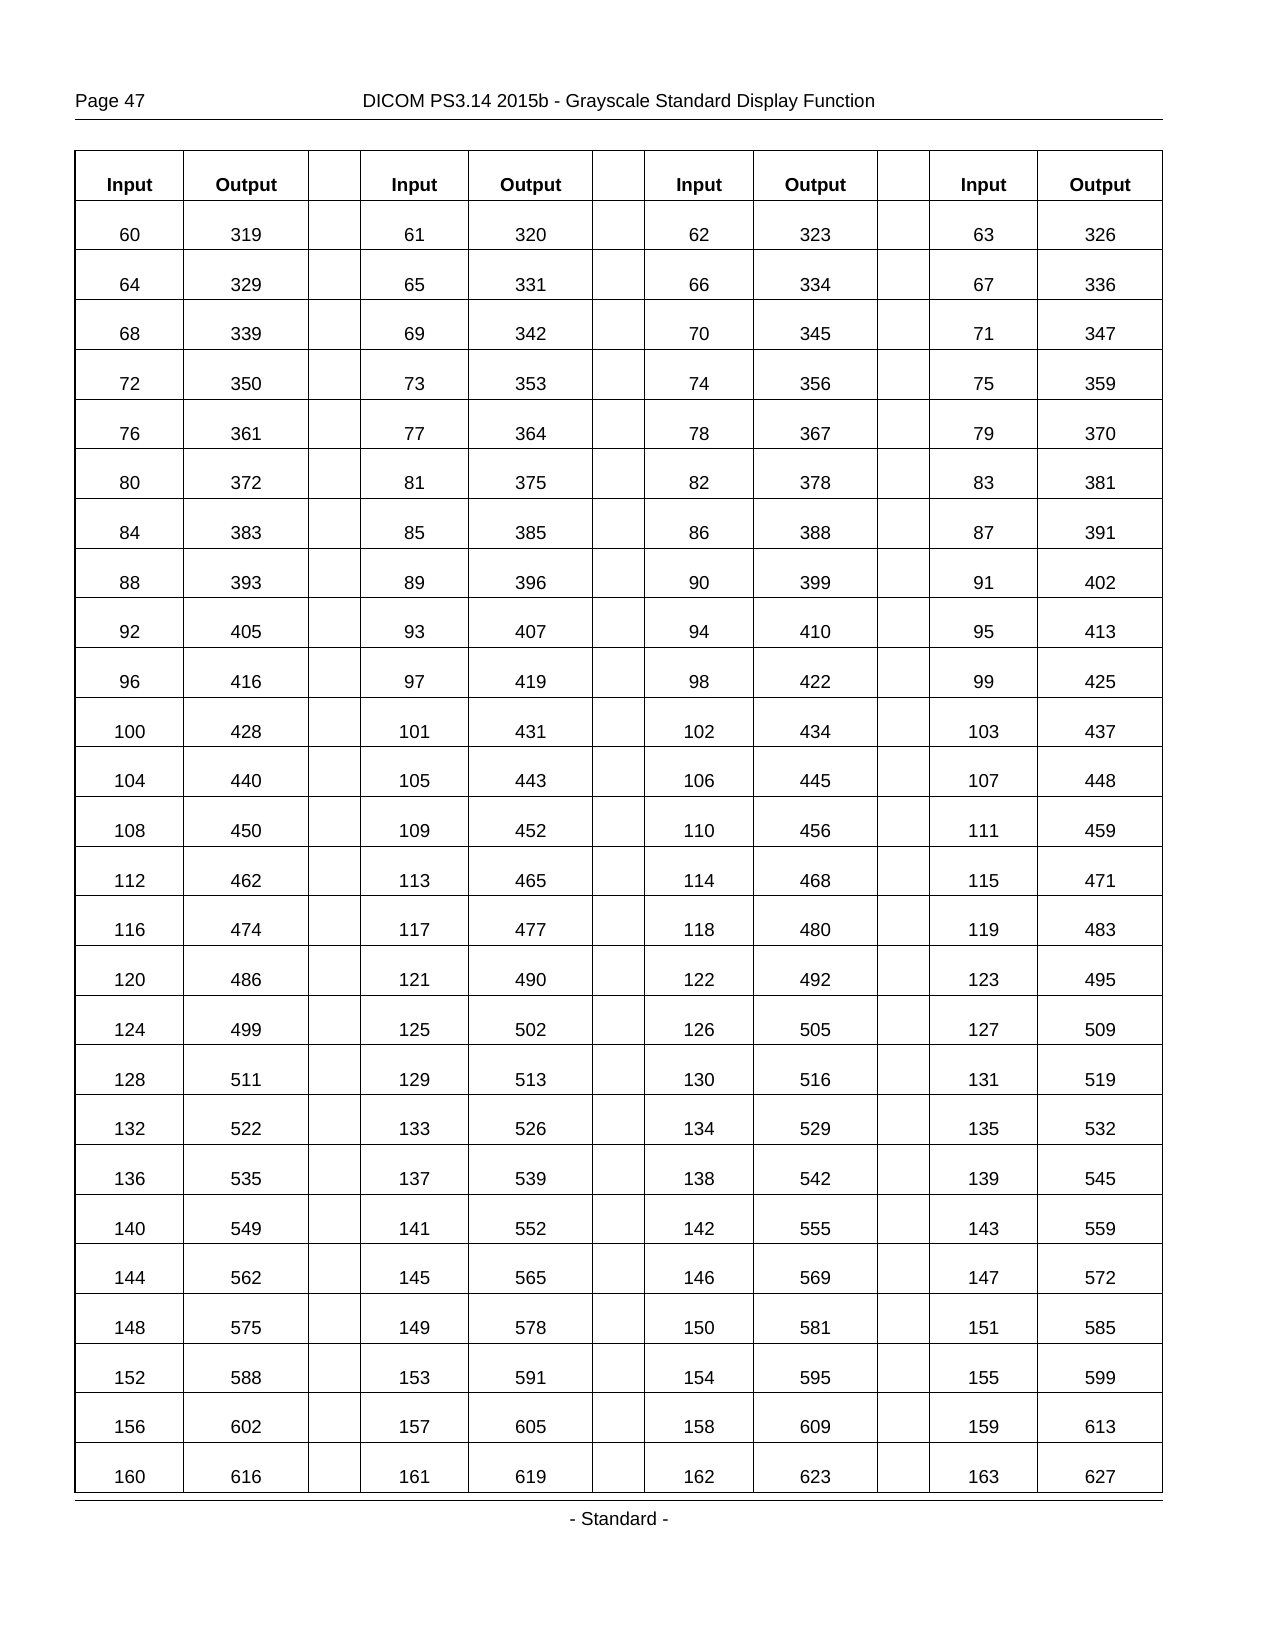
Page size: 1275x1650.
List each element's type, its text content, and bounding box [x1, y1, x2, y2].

table_cell 132 [76, 1095, 183, 1144]
table_cell 127 [930, 996, 1037, 1044]
table_cell 121 [361, 946, 468, 995]
table_cell 160 [76, 1443, 183, 1492]
table_cell 134 [645, 1095, 753, 1144]
table_cell 602 [184, 1393, 308, 1442]
table_cell [309, 1145, 360, 1193]
table_cell 502 [469, 996, 592, 1044]
table_cell 353 [469, 350, 592, 398]
table_cell 136 [76, 1145, 183, 1193]
table_cell 513 [469, 1045, 592, 1094]
table_cell 552 [469, 1195, 592, 1243]
table_cell [878, 1344, 929, 1392]
table_cell 159 [930, 1393, 1037, 1442]
table_cell [878, 1045, 929, 1094]
table_cell [593, 1294, 644, 1342]
table_cell 499 [184, 996, 308, 1044]
table_cell 572 [1038, 1244, 1162, 1293]
table_cell 68 [76, 300, 183, 349]
table_cell 416 [184, 648, 308, 697]
table_cell 86 [645, 499, 753, 547]
table_cell 516 [754, 1045, 877, 1094]
table_cell 319 [184, 201, 308, 249]
table_cell 391 [1038, 499, 1162, 547]
table_cell [309, 549, 360, 597]
table_cell 388 [754, 499, 877, 547]
table_cell 91 [930, 549, 1037, 597]
table_cell 347 [1038, 300, 1162, 349]
table_cell [309, 797, 360, 846]
table_header Input [76, 151, 183, 200]
table_cell 98 [645, 648, 753, 697]
table_cell 459 [1038, 797, 1162, 846]
table_cell 137 [361, 1145, 468, 1193]
table_header Input [645, 151, 753, 200]
table_cell 492 [754, 946, 877, 995]
table_cell [878, 499, 929, 547]
table_cell 588 [184, 1344, 308, 1392]
table_cell 60 [76, 201, 183, 249]
table_cell [878, 598, 929, 647]
table_cell [309, 847, 360, 895]
table_cell [593, 499, 644, 547]
table_cell [878, 648, 929, 697]
table_cell [593, 1244, 644, 1293]
table_cell 107 [930, 747, 1037, 796]
table_cell [593, 201, 644, 249]
table_cell 334 [754, 250, 877, 299]
table_cell 104 [76, 747, 183, 796]
table_cell [878, 449, 929, 498]
table_cell 118 [645, 896, 753, 945]
table_cell 486 [184, 946, 308, 995]
table_header [593, 151, 644, 200]
table_cell 141 [361, 1195, 468, 1243]
table_cell 145 [361, 1244, 468, 1293]
table_cell 152 [76, 1344, 183, 1392]
table_cell 535 [184, 1145, 308, 1193]
table_cell 440 [184, 747, 308, 796]
table_header Input [930, 151, 1037, 200]
table_cell [878, 1145, 929, 1193]
table_cell [878, 698, 929, 746]
table_cell 122 [645, 946, 753, 995]
table_cell 462 [184, 847, 308, 895]
table_cell 76 [76, 400, 183, 448]
table_cell 138 [645, 1145, 753, 1193]
table_cell 359 [1038, 350, 1162, 398]
table_cell 71 [930, 300, 1037, 349]
table_cell [593, 1443, 644, 1492]
table_cell 84 [76, 499, 183, 547]
table_cell 471 [1038, 847, 1162, 895]
table_cell 581 [754, 1294, 877, 1342]
table_cell 90 [645, 549, 753, 597]
table_cell 74 [645, 350, 753, 398]
table_cell [309, 350, 360, 398]
table_cell 529 [754, 1095, 877, 1144]
table_cell [593, 400, 644, 448]
table_cell 465 [469, 847, 592, 895]
table_cell 124 [76, 996, 183, 1044]
table_cell [309, 896, 360, 945]
table_cell 151 [930, 1294, 1037, 1342]
table_cell 110 [645, 797, 753, 846]
table_cell 522 [184, 1095, 308, 1144]
table_cell 375 [469, 449, 592, 498]
table_cell 396 [469, 549, 592, 597]
table_cell 448 [1038, 747, 1162, 796]
table_cell 119 [930, 896, 1037, 945]
table_cell [593, 896, 644, 945]
table_cell 150 [645, 1294, 753, 1342]
table_cell 542 [754, 1145, 877, 1193]
table_cell 468 [754, 847, 877, 895]
table_cell [309, 1244, 360, 1293]
table_cell 130 [645, 1045, 753, 1094]
table_cell 64 [76, 250, 183, 299]
table_cell 555 [754, 1195, 877, 1243]
table_cell [309, 1443, 360, 1492]
table_cell [593, 598, 644, 647]
table_cell 114 [645, 847, 753, 895]
table_cell 361 [184, 400, 308, 448]
table_cell 532 [1038, 1095, 1162, 1144]
table_cell 511 [184, 1045, 308, 1094]
table_cell 117 [361, 896, 468, 945]
table_cell 66 [645, 250, 753, 299]
table_cell [878, 549, 929, 597]
table_cell 111 [930, 797, 1037, 846]
table_header Output [1038, 151, 1162, 200]
table_cell 81 [361, 449, 468, 498]
table_cell 364 [469, 400, 592, 448]
table_cell 413 [1038, 598, 1162, 647]
table_cell [309, 499, 360, 547]
table_cell [309, 1344, 360, 1392]
table_cell [593, 946, 644, 995]
table_cell [309, 1095, 360, 1144]
table_cell 93 [361, 598, 468, 647]
table_cell 410 [754, 598, 877, 647]
table_cell 67 [930, 250, 1037, 299]
table_cell 99 [930, 648, 1037, 697]
table_cell [878, 400, 929, 448]
table_cell 495 [1038, 946, 1162, 995]
table_cell 437 [1038, 698, 1162, 746]
table_cell 149 [361, 1294, 468, 1342]
table_cell 70 [645, 300, 753, 349]
table_header [309, 151, 360, 200]
table_cell 509 [1038, 996, 1162, 1044]
table_cell [878, 250, 929, 299]
table_cell [309, 201, 360, 249]
table_cell 505 [754, 996, 877, 1044]
table_cell 82 [645, 449, 753, 498]
table_cell [309, 300, 360, 349]
table_cell [593, 747, 644, 796]
table_cell 61 [361, 201, 468, 249]
table_cell [309, 1393, 360, 1442]
table_cell 329 [184, 250, 308, 299]
table_cell 443 [469, 747, 592, 796]
table_header Output [754, 151, 877, 200]
table_cell [878, 1294, 929, 1342]
table_cell 383 [184, 499, 308, 547]
table_cell [878, 996, 929, 1044]
table_cell 613 [1038, 1393, 1162, 1442]
table_cell [593, 250, 644, 299]
table_cell [878, 350, 929, 398]
table_cell 578 [469, 1294, 592, 1342]
table_cell 402 [1038, 549, 1162, 597]
table_cell 519 [1038, 1045, 1162, 1094]
table_cell 120 [76, 946, 183, 995]
table_cell 456 [754, 797, 877, 846]
table_cell [309, 698, 360, 746]
table_cell 153 [361, 1344, 468, 1392]
table_cell 92 [76, 598, 183, 647]
table_cell 356 [754, 350, 877, 398]
table_cell 350 [184, 350, 308, 398]
table_cell 161 [361, 1443, 468, 1492]
table_cell 77 [361, 400, 468, 448]
table_cell [309, 1195, 360, 1243]
table_cell 131 [930, 1045, 1037, 1094]
table_cell [878, 896, 929, 945]
table_cell 591 [469, 1344, 592, 1392]
table_cell [593, 449, 644, 498]
table_cell 156 [76, 1393, 183, 1442]
table_cell 623 [754, 1443, 877, 1492]
table_cell 526 [469, 1095, 592, 1144]
table_cell 144 [76, 1244, 183, 1293]
table_cell [878, 747, 929, 796]
table_cell 609 [754, 1393, 877, 1442]
table_cell 428 [184, 698, 308, 746]
table_cell 148 [76, 1294, 183, 1342]
table_cell [878, 797, 929, 846]
table_cell 139 [930, 1145, 1037, 1193]
table_cell 372 [184, 449, 308, 498]
table_cell [309, 747, 360, 796]
table_cell 339 [184, 300, 308, 349]
table_cell 595 [754, 1344, 877, 1392]
table_cell [593, 847, 644, 895]
table_cell 129 [361, 1045, 468, 1094]
table_cell 133 [361, 1095, 468, 1144]
table_cell [593, 350, 644, 398]
table_cell 434 [754, 698, 877, 746]
table_cell 87 [930, 499, 1037, 547]
table_cell 62 [645, 201, 753, 249]
table_cell [309, 449, 360, 498]
table_cell 123 [930, 946, 1037, 995]
table_cell 155 [930, 1344, 1037, 1392]
table_cell [309, 1294, 360, 1342]
table_cell 419 [469, 648, 592, 697]
table_cell 100 [76, 698, 183, 746]
table_cell 399 [754, 549, 877, 597]
table_cell 367 [754, 400, 877, 448]
table_cell 143 [930, 1195, 1037, 1243]
table_cell 63 [930, 201, 1037, 249]
table_header Output [469, 151, 592, 200]
table_cell 142 [645, 1195, 753, 1243]
table_cell [593, 648, 644, 697]
table_cell 88 [76, 549, 183, 597]
table_cell [878, 300, 929, 349]
table_cell 480 [754, 896, 877, 945]
table_cell [878, 847, 929, 895]
table_cell 103 [930, 698, 1037, 746]
table_cell 101 [361, 698, 468, 746]
table_cell [309, 946, 360, 995]
table_cell 320 [469, 201, 592, 249]
table_cell [878, 946, 929, 995]
table_cell 154 [645, 1344, 753, 1392]
table_cell 474 [184, 896, 308, 945]
table_cell 108 [76, 797, 183, 846]
table_cell 585 [1038, 1294, 1162, 1342]
table_cell [309, 400, 360, 448]
table_cell 80 [76, 449, 183, 498]
table_cell 116 [76, 896, 183, 945]
table_cell 393 [184, 549, 308, 597]
table_cell 431 [469, 698, 592, 746]
table_cell [593, 1393, 644, 1442]
table_cell [593, 1344, 644, 1392]
table_cell [593, 549, 644, 597]
table_cell [593, 1095, 644, 1144]
table_cell 539 [469, 1145, 592, 1193]
table_cell 323 [754, 201, 877, 249]
table_cell 95 [930, 598, 1037, 647]
table_cell 96 [76, 648, 183, 697]
table_cell 112 [76, 847, 183, 895]
table_header Output [184, 151, 308, 200]
table_cell 326 [1038, 201, 1162, 249]
table_cell 405 [184, 598, 308, 647]
table_cell 569 [754, 1244, 877, 1293]
table_cell [309, 250, 360, 299]
table_header Input [361, 151, 468, 200]
table_cell 619 [469, 1443, 592, 1492]
table_cell 162 [645, 1443, 753, 1492]
table_header [878, 151, 929, 200]
table_cell 135 [930, 1095, 1037, 1144]
table_cell 407 [469, 598, 592, 647]
table_cell 378 [754, 449, 877, 498]
table_cell 545 [1038, 1145, 1162, 1193]
table_cell 105 [361, 747, 468, 796]
table_cell 616 [184, 1443, 308, 1492]
table_cell 477 [469, 896, 592, 945]
table_cell 85 [361, 499, 468, 547]
table_cell 109 [361, 797, 468, 846]
table_cell [878, 1095, 929, 1144]
table_cell 422 [754, 648, 877, 697]
table_cell 627 [1038, 1443, 1162, 1492]
table_cell [309, 1045, 360, 1094]
table_cell 65 [361, 250, 468, 299]
table_cell 385 [469, 499, 592, 547]
table_cell 75 [930, 350, 1037, 398]
table_cell 97 [361, 648, 468, 697]
table_cell 146 [645, 1244, 753, 1293]
table_cell [309, 996, 360, 1044]
table_cell [593, 1195, 644, 1243]
table_cell 483 [1038, 896, 1162, 945]
table_cell 605 [469, 1393, 592, 1442]
table_cell [593, 996, 644, 1044]
table_cell 336 [1038, 250, 1162, 299]
table_cell 106 [645, 747, 753, 796]
table_cell [878, 1244, 929, 1293]
table_cell 381 [1038, 449, 1162, 498]
table_cell [878, 201, 929, 249]
table_cell 345 [754, 300, 877, 349]
table_cell 562 [184, 1244, 308, 1293]
table_cell 78 [645, 400, 753, 448]
table_cell 83 [930, 449, 1037, 498]
table_cell 559 [1038, 1195, 1162, 1243]
table_cell 163 [930, 1443, 1037, 1492]
table_cell 575 [184, 1294, 308, 1342]
table_cell 425 [1038, 648, 1162, 697]
table_cell 79 [930, 400, 1037, 448]
table_cell [309, 598, 360, 647]
table_cell 128 [76, 1045, 183, 1094]
table_cell [878, 1393, 929, 1442]
table_cell 445 [754, 747, 877, 796]
table_cell 102 [645, 698, 753, 746]
table_cell 158 [645, 1393, 753, 1442]
table_cell 69 [361, 300, 468, 349]
table_cell 599 [1038, 1344, 1162, 1392]
table_cell 450 [184, 797, 308, 846]
table_cell [309, 648, 360, 697]
table_cell [593, 1145, 644, 1193]
table_cell [593, 797, 644, 846]
table_cell 94 [645, 598, 753, 647]
table_cell 115 [930, 847, 1037, 895]
table_cell 147 [930, 1244, 1037, 1293]
table_cell [593, 698, 644, 746]
table_cell 342 [469, 300, 592, 349]
table_cell 157 [361, 1393, 468, 1442]
table_cell 113 [361, 847, 468, 895]
table_cell 72 [76, 350, 183, 398]
table_cell 549 [184, 1195, 308, 1243]
table_cell 126 [645, 996, 753, 1044]
table_cell 125 [361, 996, 468, 1044]
table_cell [593, 300, 644, 349]
table_cell 140 [76, 1195, 183, 1243]
table_cell 370 [1038, 400, 1162, 448]
table_cell [878, 1195, 929, 1243]
table_cell 73 [361, 350, 468, 398]
table_cell [878, 1443, 929, 1492]
table_cell 490 [469, 946, 592, 995]
table_cell 89 [361, 549, 468, 597]
table_cell 331 [469, 250, 592, 299]
table_cell 565 [469, 1244, 592, 1293]
table_cell 452 [469, 797, 592, 846]
table_cell [593, 1045, 644, 1094]
